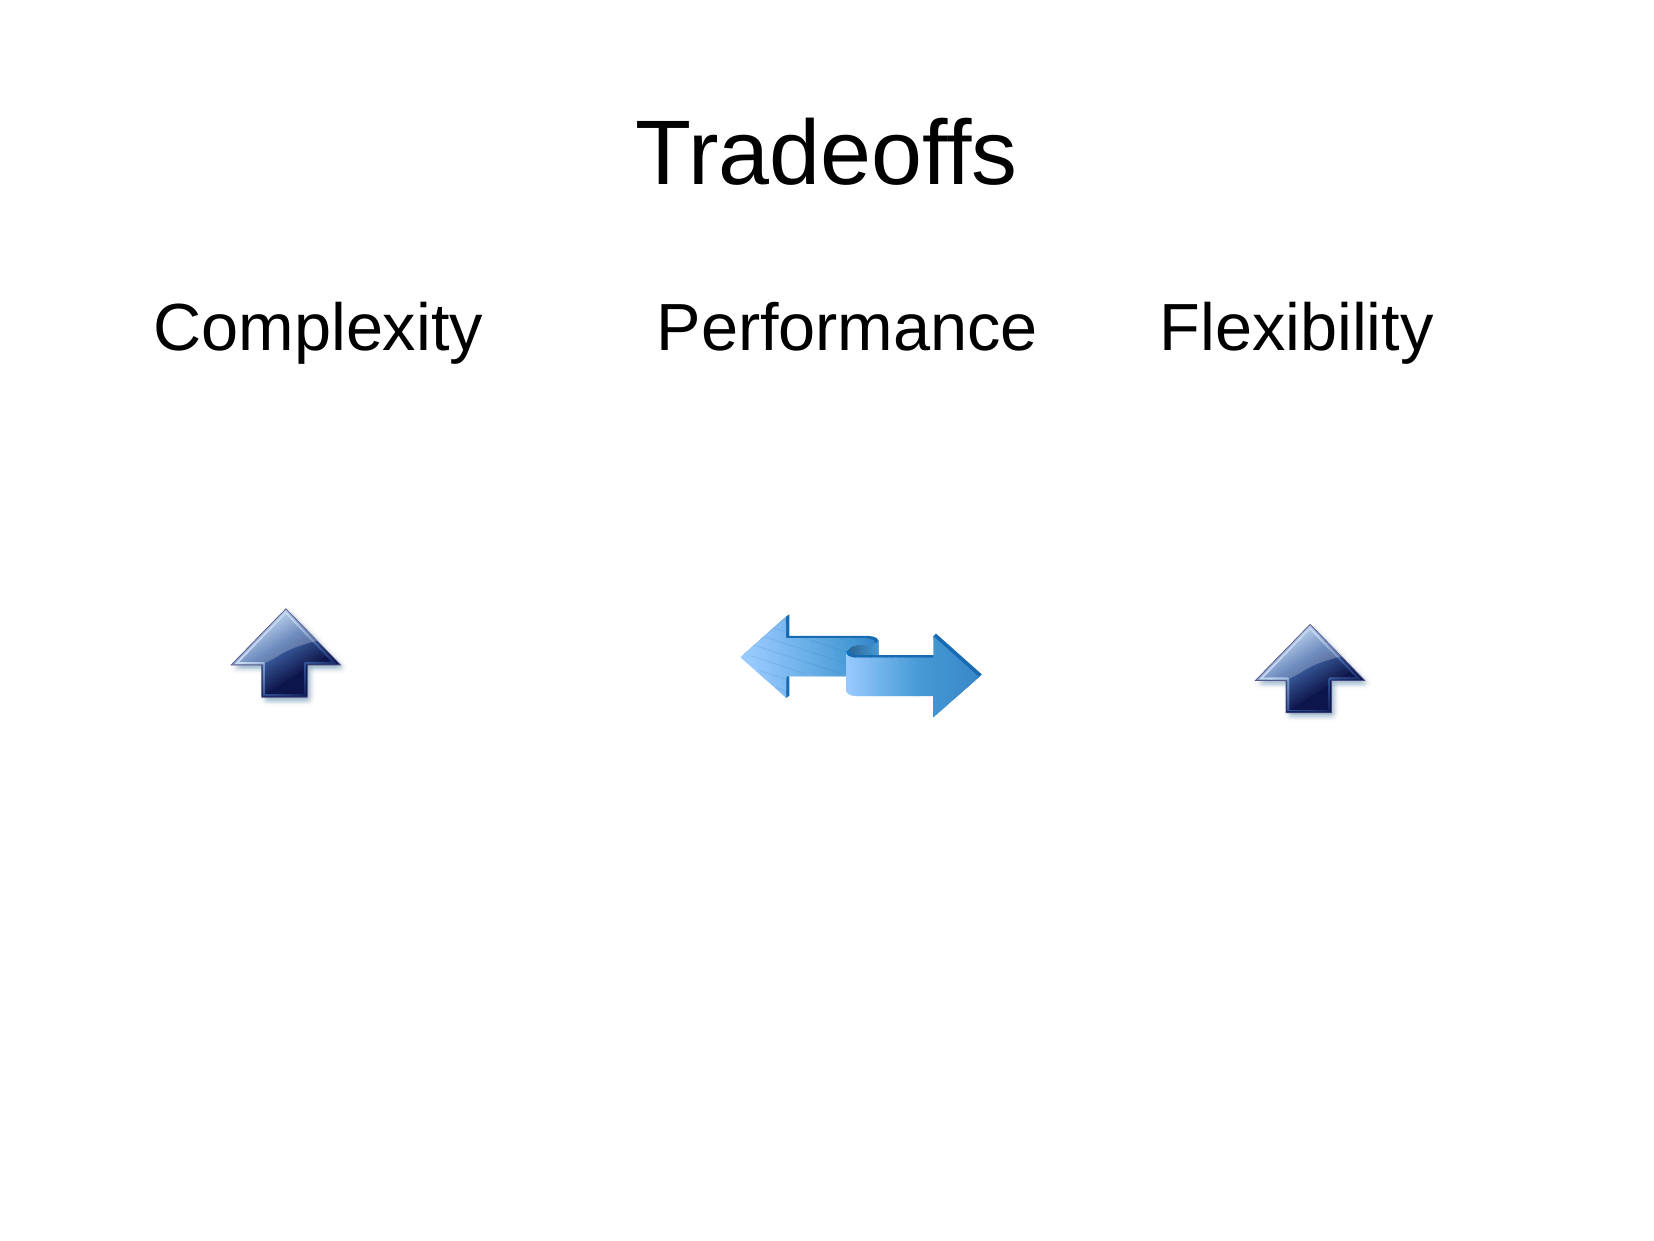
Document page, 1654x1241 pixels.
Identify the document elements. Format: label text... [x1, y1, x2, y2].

list Complexity [82, 290, 562, 634]
list Flexibility [1088, 290, 1569, 634]
picture [735, 611, 986, 721]
picture [222, 599, 356, 714]
list Performance [585, 290, 1065, 634]
title Tradeoffs [82, 49, 1571, 257]
picture [1247, 615, 1380, 730]
